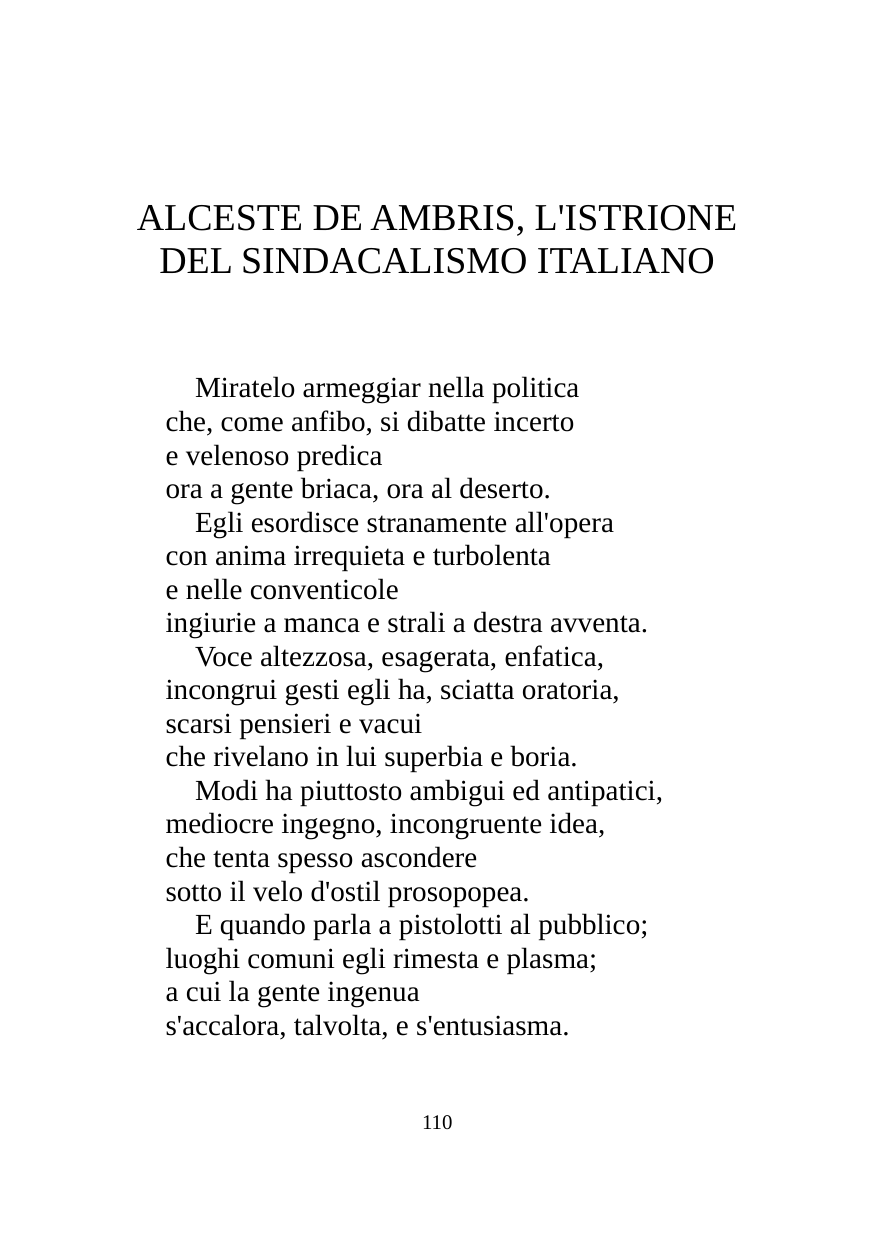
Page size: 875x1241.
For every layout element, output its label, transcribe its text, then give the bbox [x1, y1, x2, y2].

text Voce altezzosa, esagerata, enfatica, incongrui gesti egli ha, sciatta oratoria, scarsi pensieri e vacui che rivelano in lui superbia e boria. [165, 639, 768, 773]
subtitle ALCESTE DE AMBRIS, L'ISTRIONE DEL SINDACALISMO ITALIANO [106, 195, 768, 282]
text Modi ha piuttosto ambigui ed antipatici, mediocre ingegno, incongruente idea, che tenta spesso ascondere sotto il velo d'ostil prosopopea. [165, 773, 768, 907]
text Egli esordisce stranamente all'opera con anima irrequieta e turbolenta e nelle conventicole ingiurie a manca e strali a destra avventa. [165, 505, 768, 639]
text Miratelo armeggiar nella politica che, come anfibo, si dibatte incerto e velenoso predica ora a gente briaca, ora al deserto. [165, 371, 768, 505]
text E quando parla a pistolotti al pubblico; luoghi comuni egli rimesta e plasma; a cui la gente ingenua s'accalora, talvolta, e s'entusiasma. [165, 907, 768, 1041]
